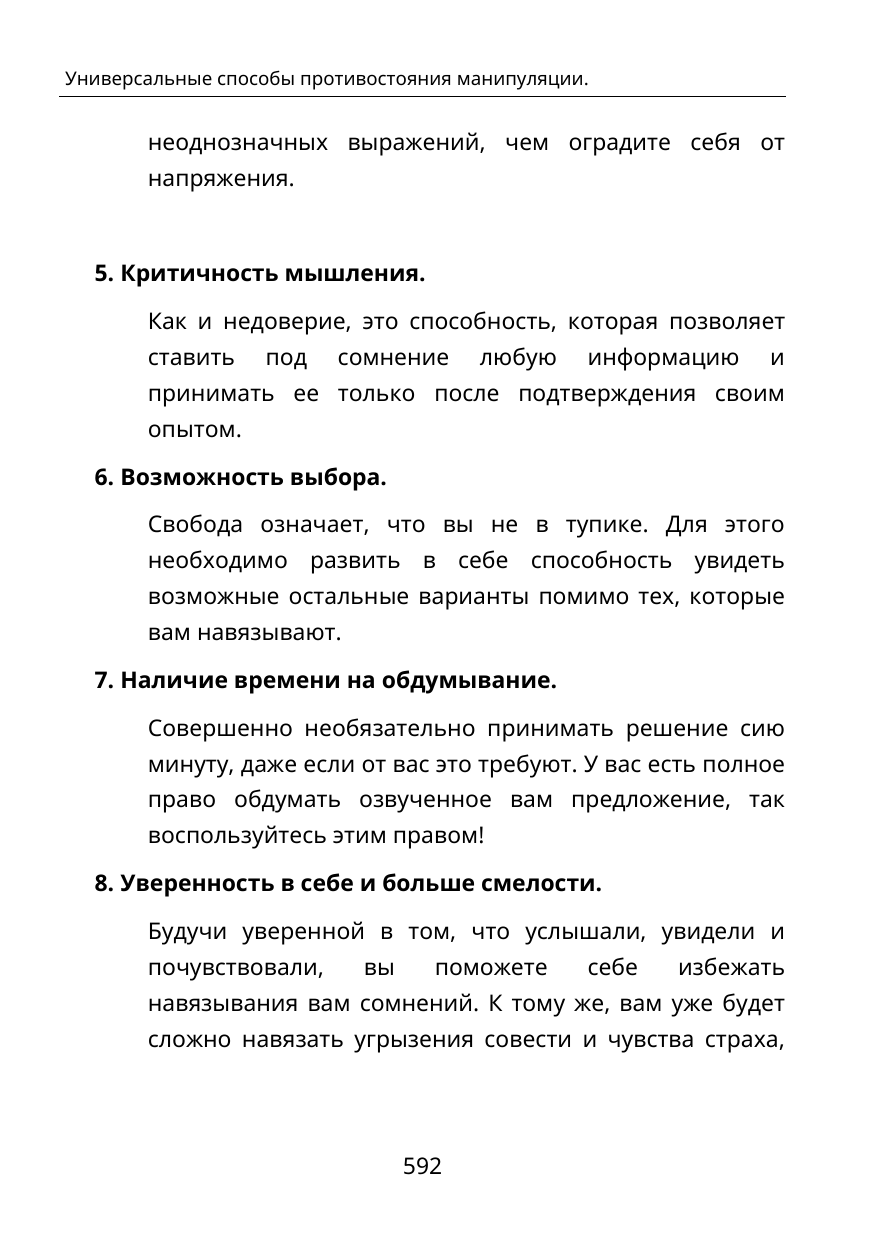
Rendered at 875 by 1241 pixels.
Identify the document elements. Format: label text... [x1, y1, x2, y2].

list Уверенность в себе и больше смелости. [88, 867, 786, 898]
list Возможность выбора. [88, 461, 786, 492]
list неоднозначных выражений, чем оградите себя от напряжения. [88, 126, 786, 193]
list Как и недоверие, это способность, которая позволяет ставить под сомнение любую информацию и принимать ее только после подтверждения своим опытом. [88, 305, 786, 444]
list Совершенно необязательно принимать решение сию минуту, даже если от вас это требуют. У вас есть полное право обдумать озвученное вам предложение, так воспользуйтесь этим правом! [88, 712, 786, 851]
list Критичность мышления. [88, 257, 786, 289]
list Свобода означает, что вы не в тупике. Для этого необходимо развить в себе способность увидеть возможные остальные варианты помимо тех, которые вам навязывают. [88, 508, 786, 647]
list Наличие времени на обдумывание. [88, 664, 786, 695]
list Будучи уверенной в том, что услышали, увидели и почувствовали, вы поможете себе избежать навязывания вам сомнений. К тому же, вам уже будет сложно навязать угрызения совести и чувства страха, [88, 915, 786, 1054]
